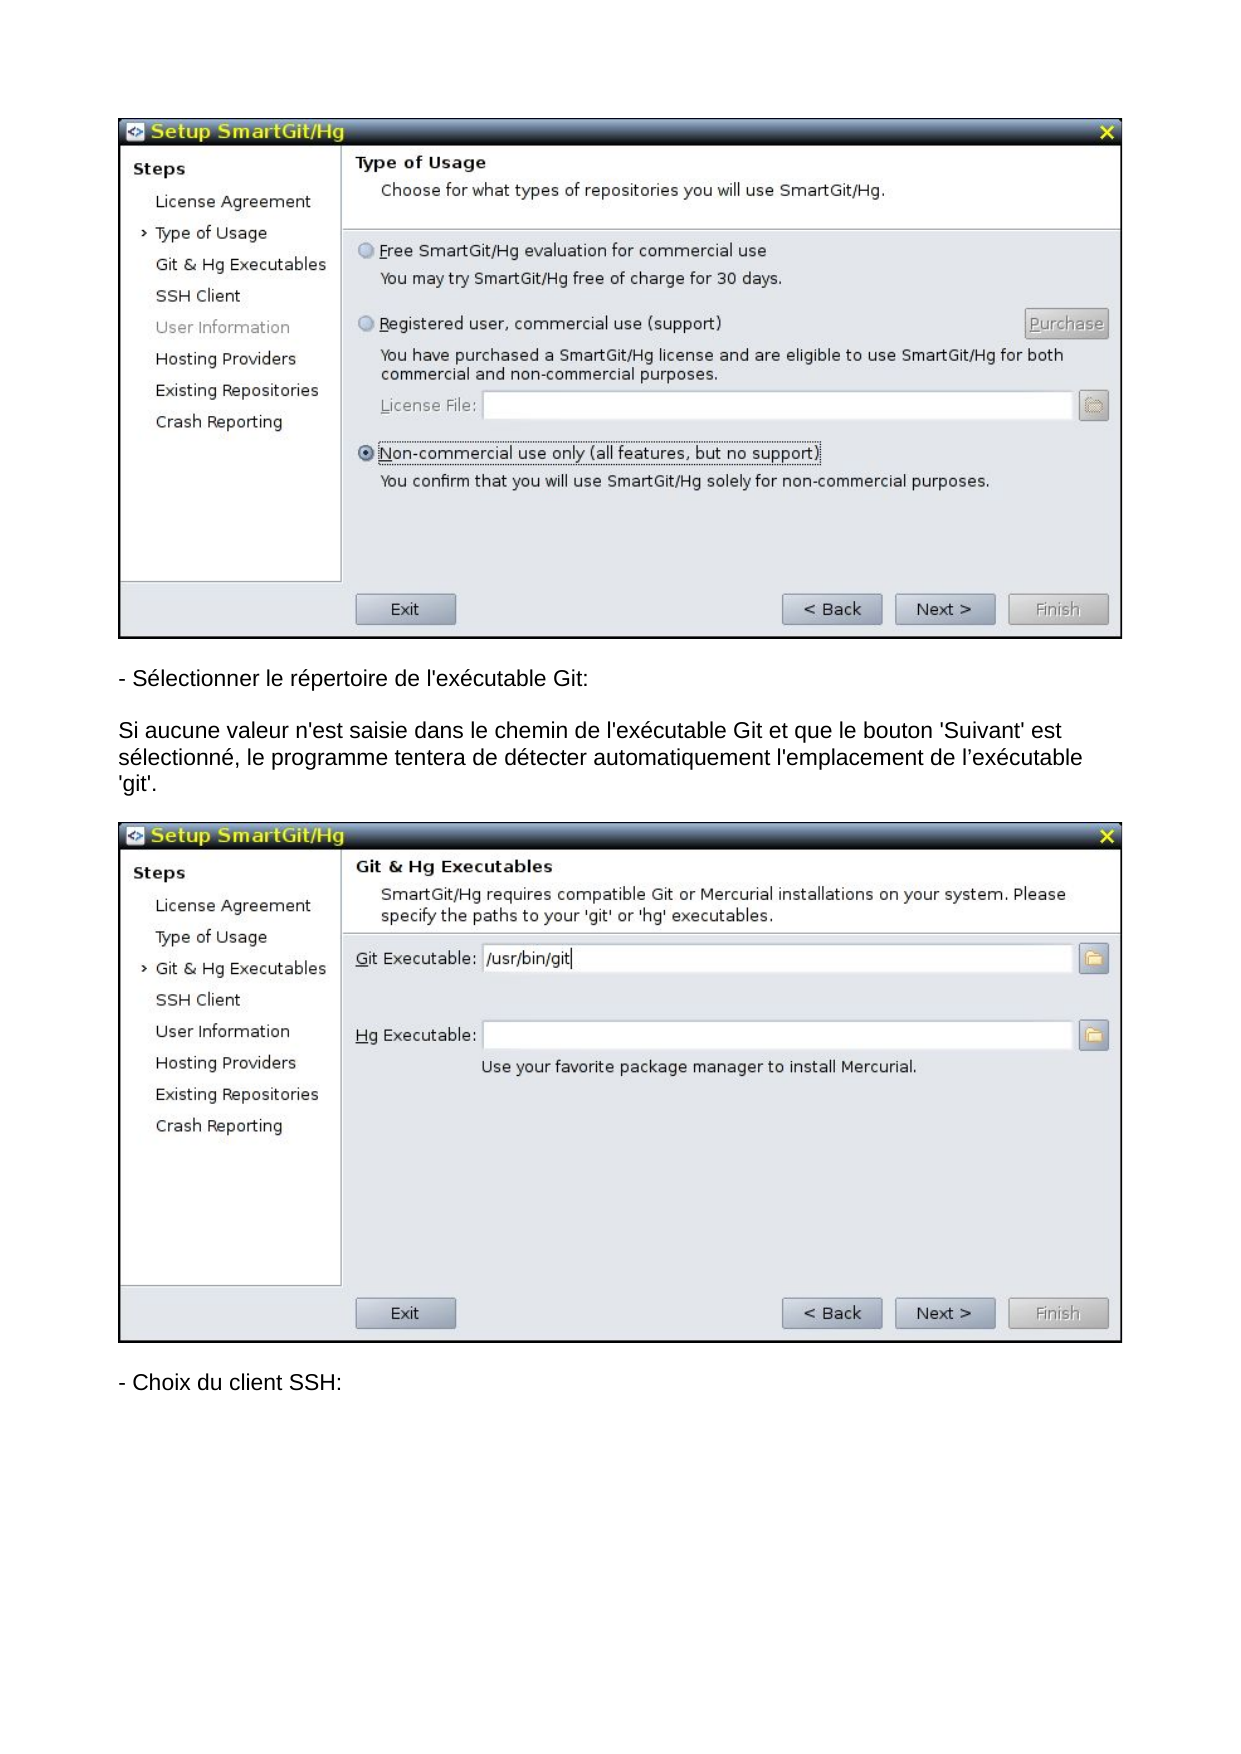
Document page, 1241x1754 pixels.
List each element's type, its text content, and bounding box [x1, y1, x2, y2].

picture [118, 118, 1123, 639]
text - Sélectionner le répertoire de l'exécutable Git: [118, 664, 1122, 691]
text Si aucune valeur n'est saisie dans le chemin de l'exécutable Git et que le bouton 'Suivant' est sélectionné, le programme tentera de détecter automatiquement l'emplacement de l’exécutable 'git'. [118, 717, 1122, 796]
picture [118, 822, 1123, 1343]
text - Choix du client SSH: [118, 1369, 1122, 1396]
